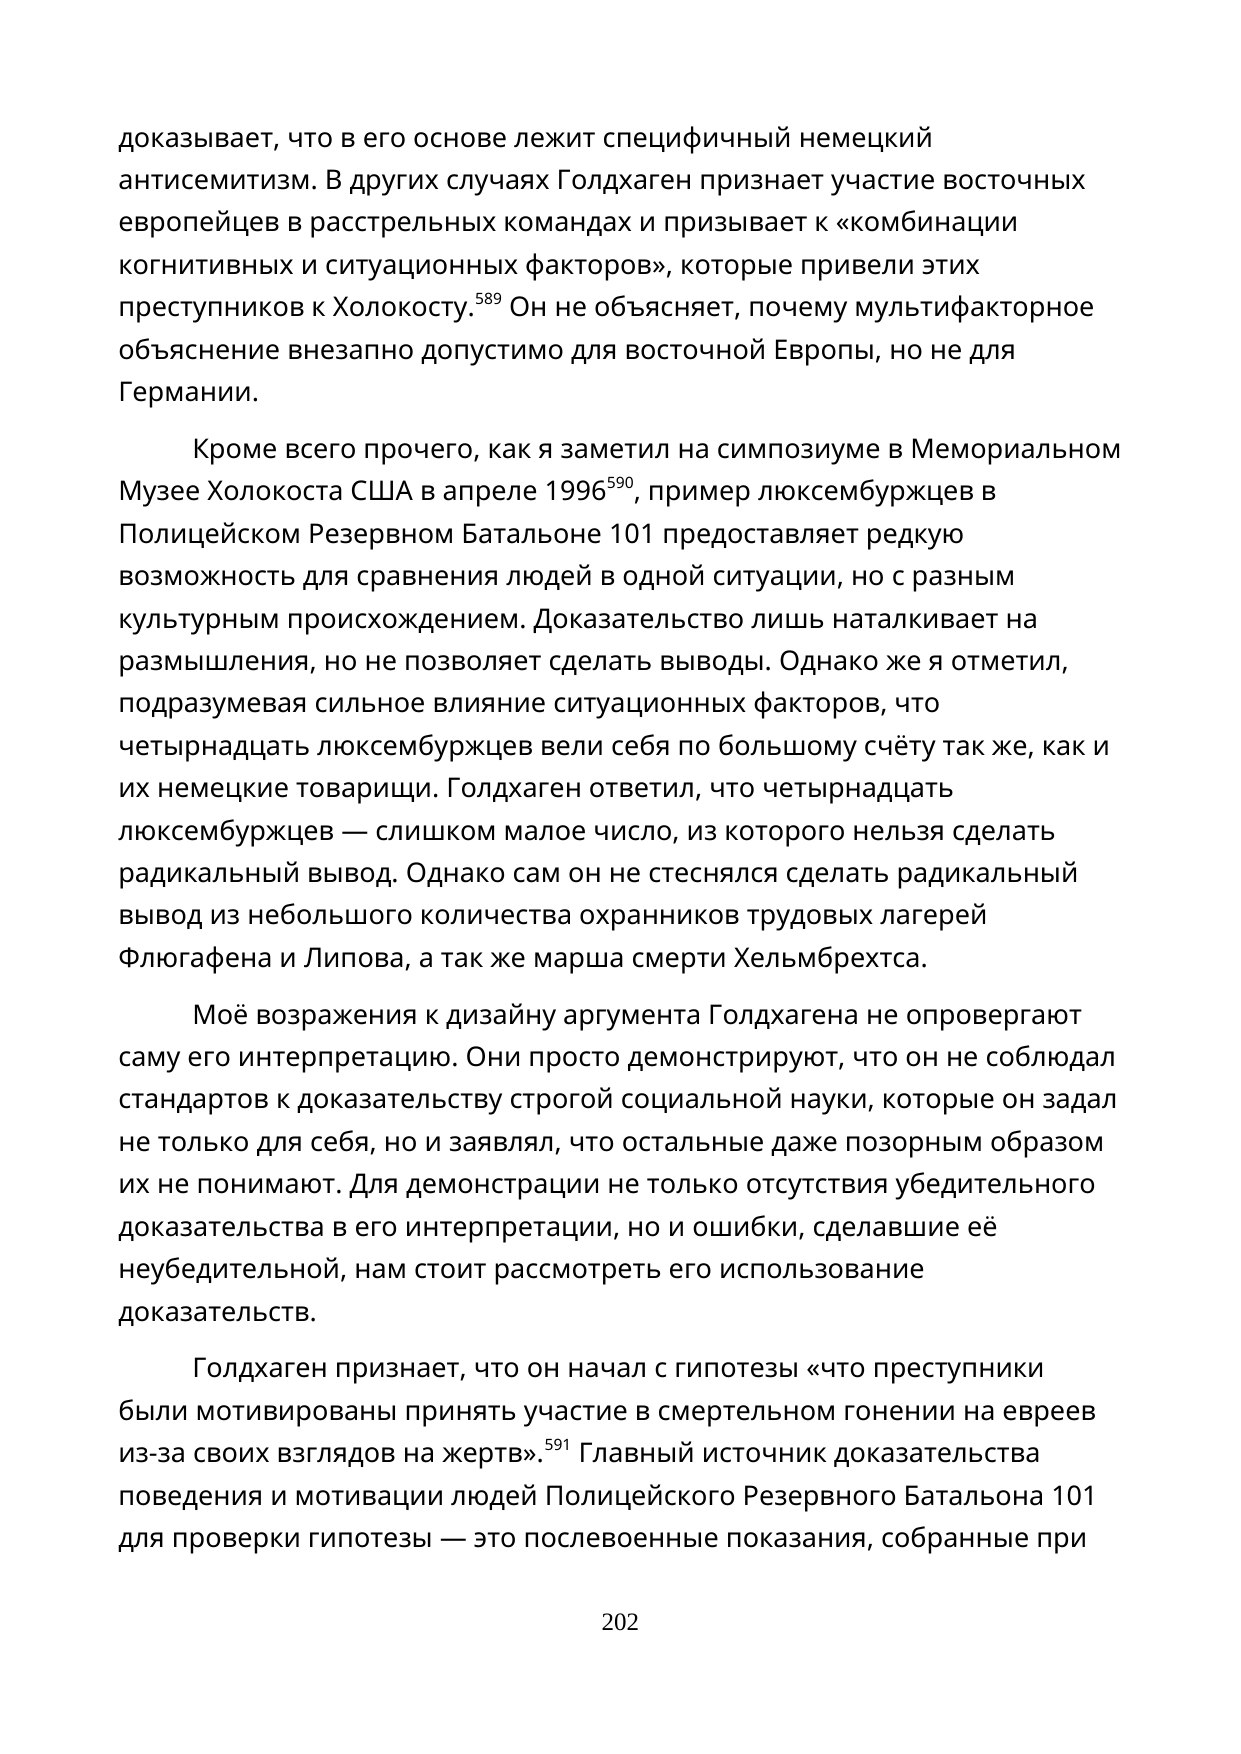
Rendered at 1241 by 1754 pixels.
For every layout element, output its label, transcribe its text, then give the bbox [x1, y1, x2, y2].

text Голдхаген признает, что он начал с гипотезы «что преступники были мотивированы принять участие в смертельном гонении на евреев из-за своих взглядов на жертв». Главный источник доказательства поведения и мотивации людей Полицейского Резервного Батальона 101 для проверки гипотезы — это послевоенные показания, собранные при [118, 1349, 1122, 1555]
text Кроме всего прочего, как я заметил на симпозиуме в Мемориальном Музее Холокоста США в апреле 1996, пример люксембуржцев в Полицейском Резервном Батальоне 101 предоставляет редкую возможность для сравнения людей в одной ситуации, но с разным культурным происхождением. Доказательство лишь наталкивает на размышления, но не позволяет сделать выводы. Однако же я отметил, подразумевая сильное влияние ситуационных факторов, что четырнадцать люксембуржцев вели себя по большому счёту так же, как и их немецкие товарищи. Голдхаген ответил, что четырнадцать люксембуржцев — слишком малое число, из которого нельзя сделать радикальный вывод. Однако сам он не стеснялся сделать радикальный вывод из небольшого количества охранников трудовых лагерей Флюгафена и Липова, а так же марша смерти Хельмбрехтса. [118, 429, 1122, 975]
text доказывает, что в его основе лежит специфичный немецкий антисемитизм. В других случаях Голдхаген признает участие восточных европейцев в расстрельных командах и призывает к «комбинации когнитивных и ситуационных факторов», которые привели этих преступников к Холокосту. Он не объясняет, почему мультифакторное объяснение внезапно допустимо для восточной Европы, но не для Германии. [118, 118, 1122, 409]
text Моё возражения к дизайну аргумента Голдхагена не опровергают саму его интерпретацию. Они просто демонстрируют, что он не соблюдал стандартов к доказательству строгой социальной науки, которые он задал не только для себя, но и заявлял, что остальные даже позорным образом их не понимают. Для демонстрации не только отсутствия убедительного доказательства в его интерпретации, но и ошибки, сделавшие её неубедительной, нам стоит рассмотреть его использование доказательств. [118, 995, 1122, 1329]
